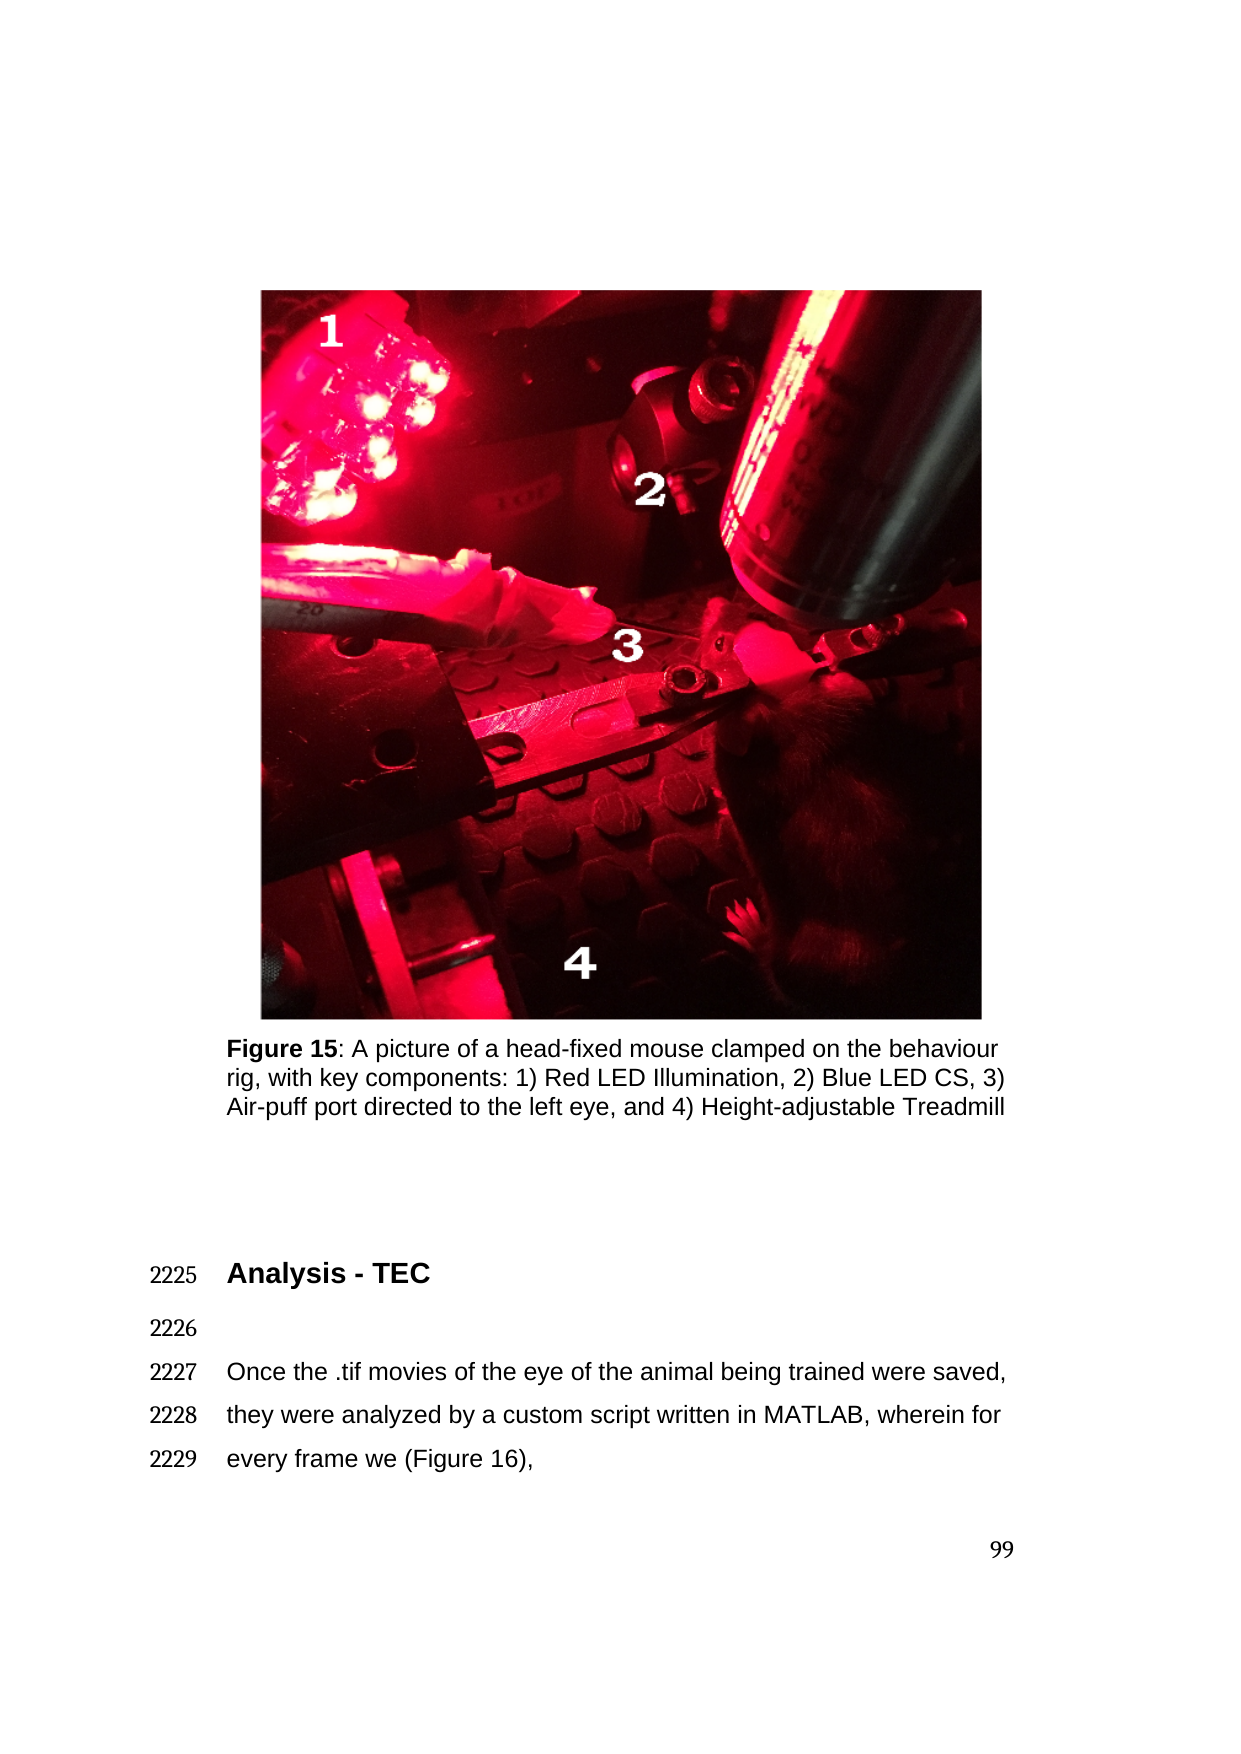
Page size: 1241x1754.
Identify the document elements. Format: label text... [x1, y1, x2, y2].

picture [258, 289, 983, 1022]
subtitle Analysis - TEC [226, 1256, 1014, 1289]
text Once the .tif movies of the eye of the animal being trained were saved, they were analyzed by a custom script written in MATLAB, wherein for every frame we (Figure 16), [226, 1357, 1014, 1472]
text Figure 15: A picture of a head-fixed mouse clamped on the behaviour rig, with key components: 1) Red LED Illumination, 2) Blue LED CS, 3) Air-puff port directed to the left eye, and 4) Height-adjustable Treadmill [226, 1022, 1014, 1120]
